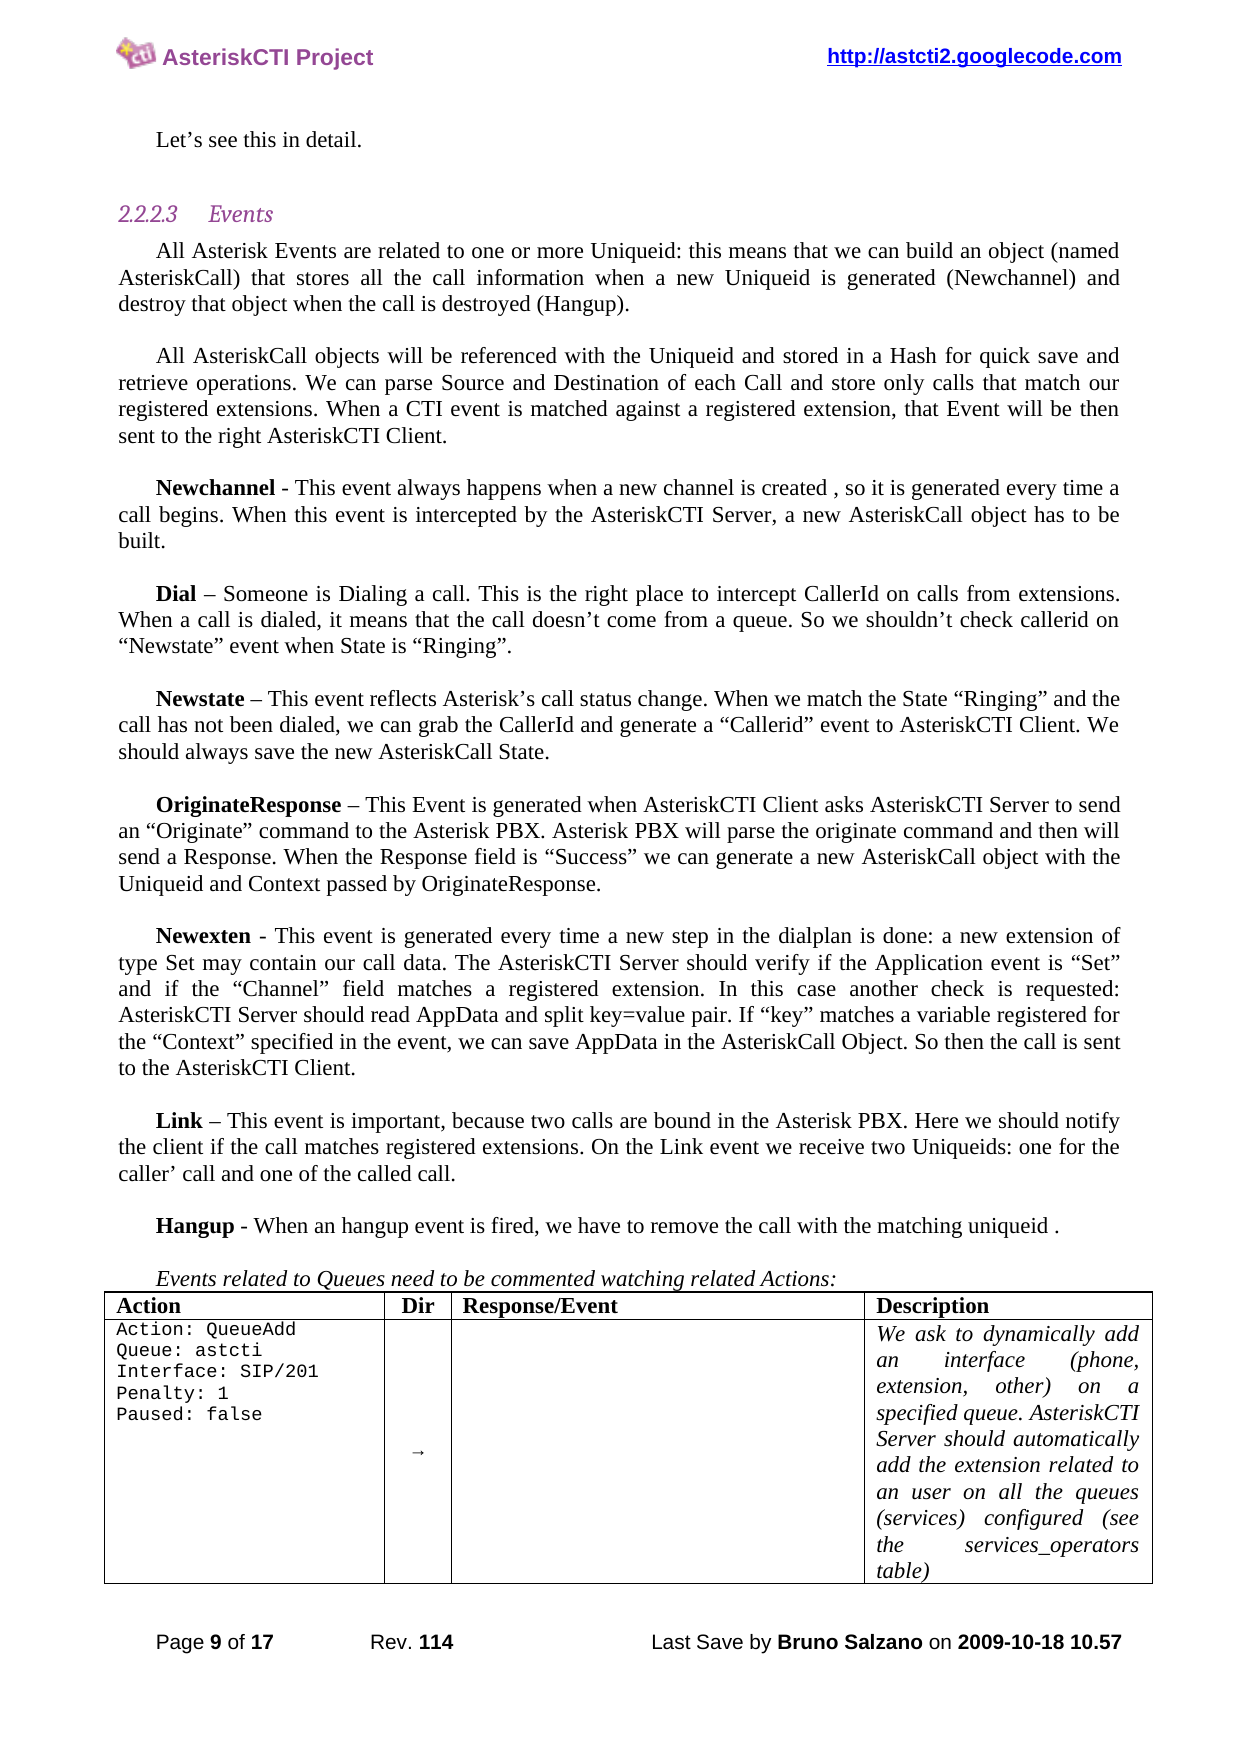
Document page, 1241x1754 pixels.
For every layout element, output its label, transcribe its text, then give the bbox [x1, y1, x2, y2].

text Newstate – This event reflects Asterisk’s call status change. When we match the State “Ringing” and the call has not been dialed, we can grab the CallerId and generate a “Callerid” event to AsteriskCTI Client. We should always save the new AsteriskCall State. [118, 685, 1122, 764]
text OriginateResponse – This Event is generated when AsteriskCTI Client asks AsteriskCTI Server to send an “Originate” command to the Asterisk PBX. Asterisk PBX will parse the originate command and then will send a Response. When the Response field is “Success” we can generate a new AsteriskCall object with the Uniqueid and Context passed by OriginateResponse. [118, 791, 1122, 896]
subtitle Events [118, 200, 1122, 229]
text Dial – Someone is Dialing a call. This is the right place to intercept CallerId on calls from extensions. When a call is dialed, it means that the call doesn’t come from a queue. So we shouldn’t check callerid on “Newstate” event when State is “Ringing”. [118, 580, 1122, 659]
table_header Description [865, 1293, 1152, 1319]
text Let’s see this in detail. [118, 127, 1122, 153]
text Link – This event is important, because two calls are bound in the Asterisk PBX. Here we should notify the client if the call matches registered extensions. On the Link event we receive two Uniqueids: one for the caller’ call and one of the called call. [118, 1107, 1122, 1186]
text Hangup - When an hangup event is fired, we have to remove the call with the matching uniqueid . [118, 1212, 1122, 1239]
table_cell → [385, 1320, 451, 1583]
table_header Dir [385, 1293, 451, 1319]
text All Asterisk Events are related to one or more Uniqueid: this means that we can build an object (named AsteriskCall) that stores all the call information when a new Uniqueid is generated (Newchannel) and destroy that object when the call is destroyed (Hangup). [118, 237, 1122, 316]
text Newexten - This event is generated every time a new step in the dialplan is done: a new extension of type Set may contain our call data. The AsteriskCTI Server should verify if the Application event is “Set” and if the “Channel” field matches a registered extension. In this case another check is requested: AsteriskCTI Server should read AppData and split key=value pair. If “key” matches a variable registered for the “Context” specified in the event, we can save AppData in the AsteriskCall Object. So then the call is sent to the AsteriskCTI Client. [118, 922, 1122, 1081]
table_cell Action: QueueAdd Queue: astcti Interface: SIP/201 Penalty: 1 Paused: false [105, 1320, 384, 1583]
text All AsteriskCall objects will be referenced with the Uniqueid and stored in a Hash for quick save and retrieve operations. We can parse Source and Destination of each Call and store only calls that match our registered extensions. When a CTI event is matched against a registered extension, that Event will be then sent to the right AsteriskCTI Client. [118, 343, 1122, 448]
text Newchannel - This event always happens when a new channel is created , so it is generated every time a call begins. When this event is intercepted by the AsteriskCTI Server, a new AsteriskCall object has to be built. [118, 474, 1122, 553]
table_header Action [105, 1293, 384, 1319]
table_cell [452, 1320, 864, 1583]
picture [116, 34, 157, 74]
table_cell We ask to dynamically add an interface (phone, extension, other) on a specified queue. AsteriskCTI Server should automatically add the extension related to an user on all the queues (services) configured (see the services_operators table) [865, 1320, 1152, 1583]
table_header Response/Event [452, 1293, 864, 1319]
text Events related to Queues need to be commented watching related Actions: [118, 1265, 1122, 1291]
